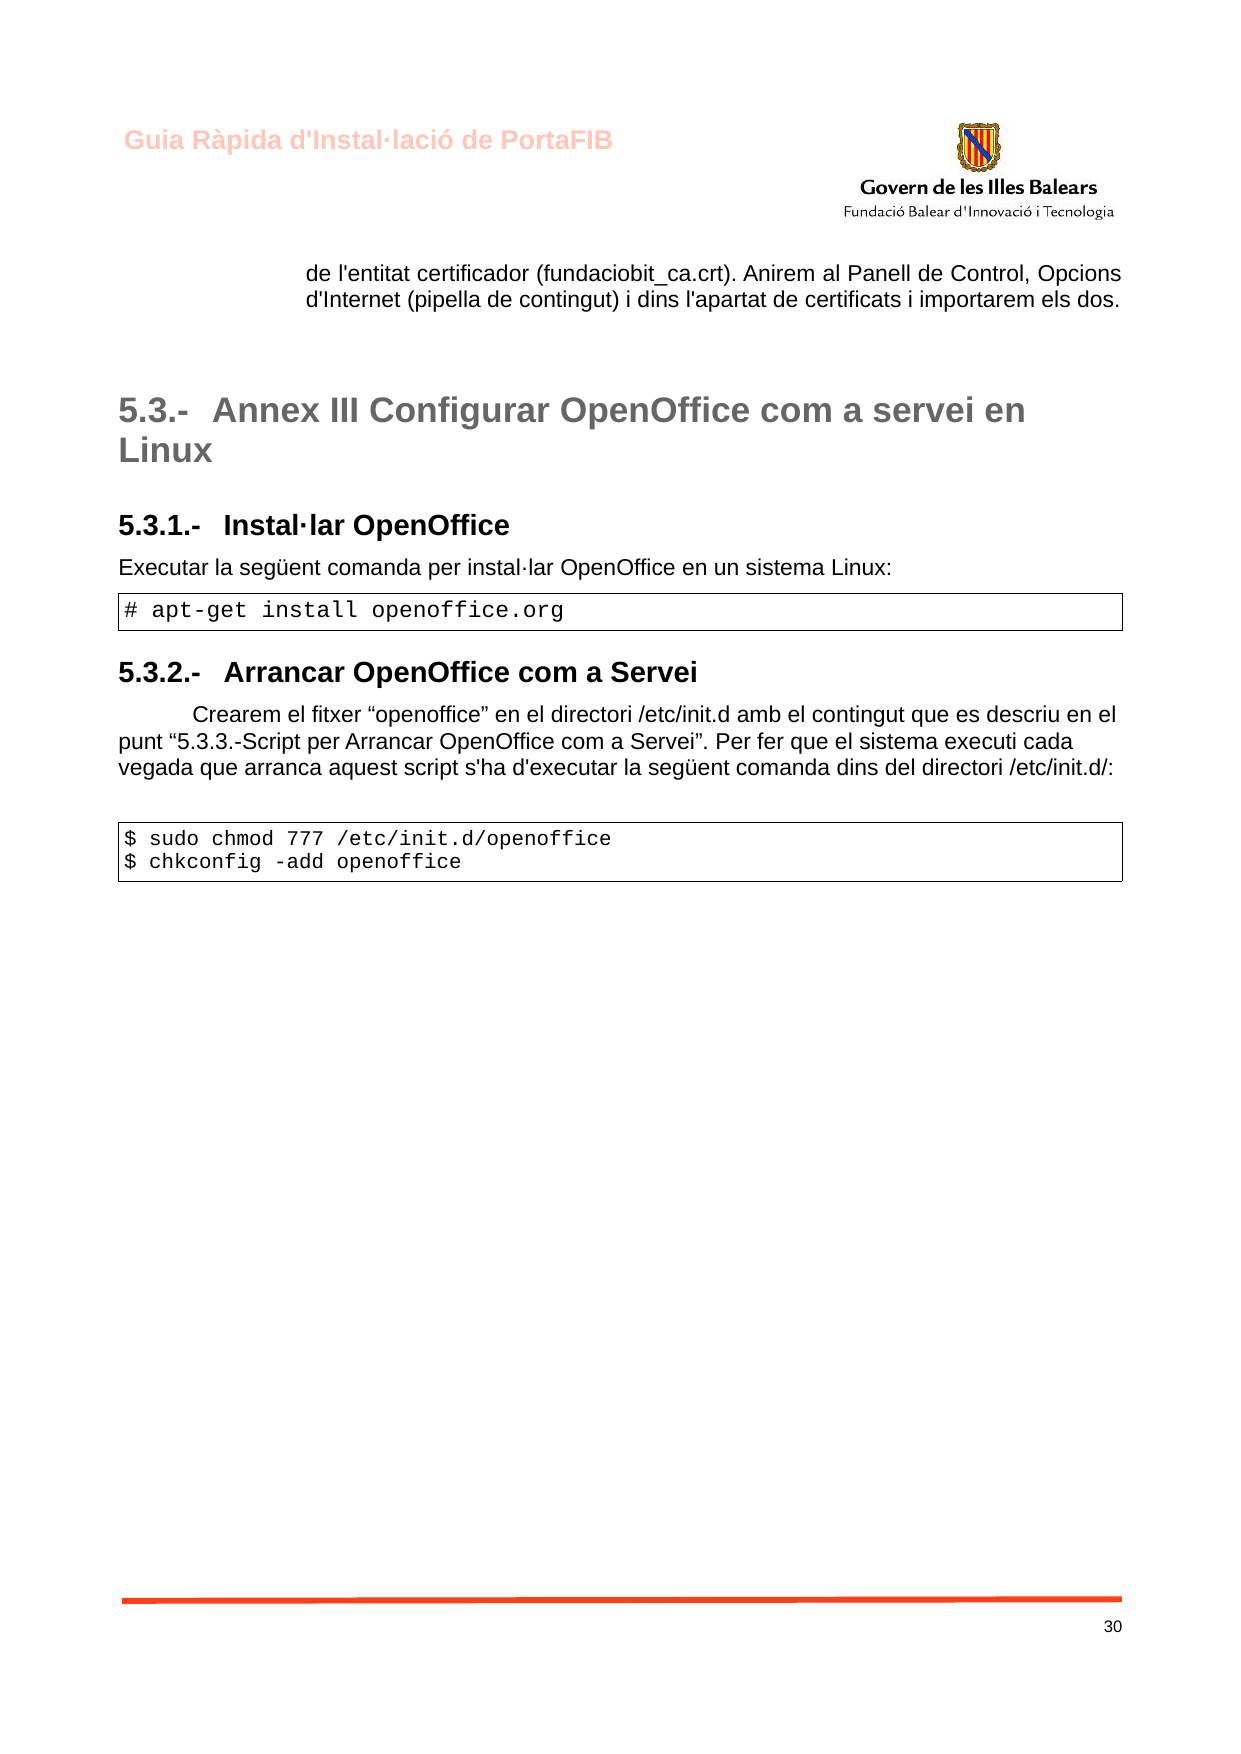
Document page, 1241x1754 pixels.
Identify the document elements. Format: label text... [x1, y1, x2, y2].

list de l'entitat certificador (fundaciobit_ca.crt). Anirem al Panell de Control, Opcions d'Internet (pipella de contingut) i dins l'apartat de certificats i importarem els dos. [268, 260, 1122, 313]
table_header $ sudo chmod 777 /etc/init.d/openoffice $ chkconfig -add openoffice [119, 823, 1122, 881]
subtitle Annex III Configurar OpenOffice com a servei en Linux [118, 389, 1122, 470]
picture [840, 123, 1117, 220]
text Crearem el fitxer “openoffice” en el directori /etc/init.d amb el contingut que es descriu en el punt “5.3.3.-Script per Arrancar OpenOffice com a Servei”. Per fer que el sistema executi cada vegada que arranca aquest script s'ha d'executar la següent comanda dins del directori /etc/init.d/: [118, 701, 1122, 781]
subtitle Instal·lar OpenOffice [118, 508, 1122, 541]
text Executar la següent comanda per instal·lar OpenOffice en un sistema Linux: [118, 554, 1122, 580]
subtitle Arrancar OpenOffice com a Servei [118, 655, 1122, 689]
table_header # apt-get install openoffice.org [119, 594, 1122, 630]
